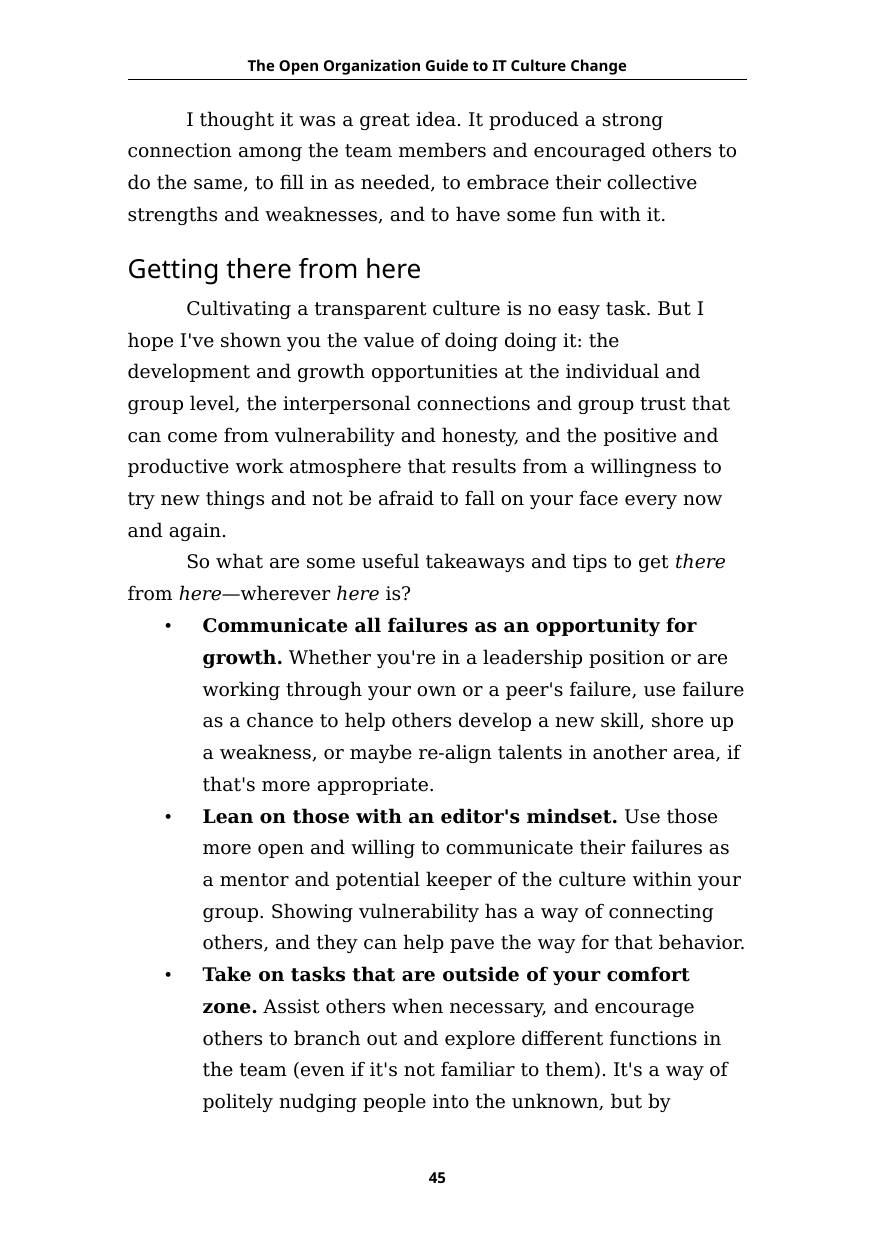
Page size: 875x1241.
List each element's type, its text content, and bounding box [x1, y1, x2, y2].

list Take on tasks that are outside of your comfort zone. Assist others when necessary, and encourage others to branch out and explore different functions in the team (even if it's not familiar to them). It's a way of politely nudging people into the unknown, but by [165, 964, 747, 1113]
list Lean on those with an editor's mindset. Use those more open and willing to communicate their failures as a mentor and potential keeper of the culture within your group. Showing vulnerability has a way of connecting others, and they can help pave the way for that behavior. [165, 805, 747, 954]
text I thought it was a great idea. It produced a strong connection among the team members and encouraged others to do the same, to fill in as needed, to embrace their collective strengths and weaknesses, and to have some fun with it. [127, 109, 747, 226]
text Cultivating a transparent culture is no easy task. But I hope I've shown you the value of doing doing it: the development and growth opportunities at the individual and group level, the interpersonal connections and group trust that can come from vulnerability and honesty, and the positive and productive work atmosphere that results from a willingness to try new things and not be afraid to fall on your face every now and again. [127, 298, 747, 542]
list Communicate all failures as an opportunity for growth. Whether you're in a leadership position or are working through your own or a peer's failure, use failure as a chance to help others develop a new skill, shore up a weakness, or maybe re-align talents in another area, if that's more appropriate. [165, 615, 747, 796]
text So what are some useful takeaways and tips to get there from here—wherever here is? [127, 552, 747, 605]
subtitle Getting there from here [127, 250, 747, 286]
